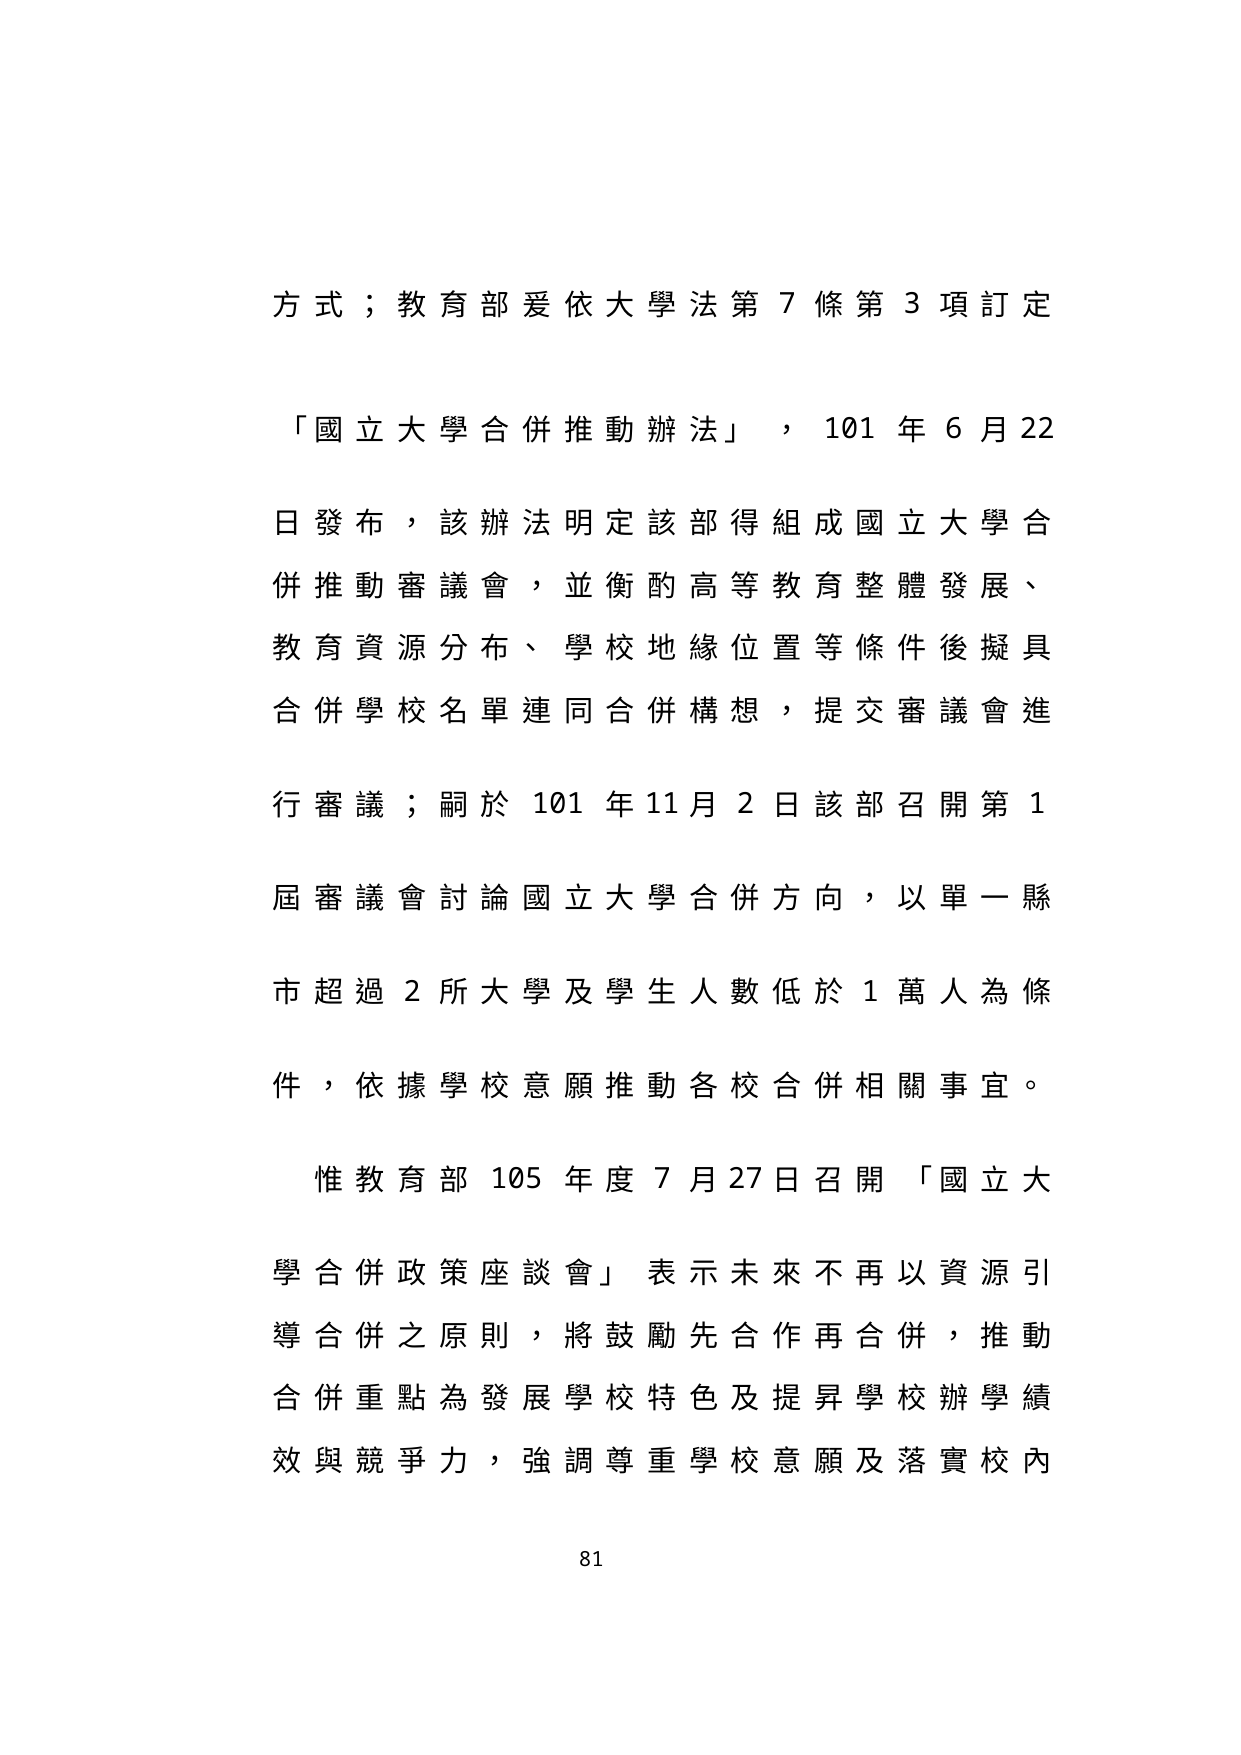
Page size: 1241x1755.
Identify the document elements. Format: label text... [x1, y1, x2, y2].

text 方式；教育部爰依大學法第7條第3項訂定「國立大學合併推動辦法」，101年6月22日發布，該辦法明定該部得組成國立大學合併推動審議會，並衡酌高等教育整體發展、教育資源分布、學校地緣位置等條件後擬具合併學校名單連同合併構想，提交審議會進行審議；嗣於101年11月2日該部召開第1屆審議會討論國立大學合併方向，以單一縣市超過2所大學及學生人數低於1萬人為條件，依據學校意願推動各校合併相關事宜。 [242, 229, 1058, 1104]
text 惟教育部105年度7月27日召開「國立大學合併政策座談會」表示未來不再以資源引導合併之原則，將鼓勵先合作再合併，推動合併重點為發展學校特色及提昇學校辦學績效與競爭力，強調尊重學校意願及落實校內 [242, 1104, 1058, 1479]
